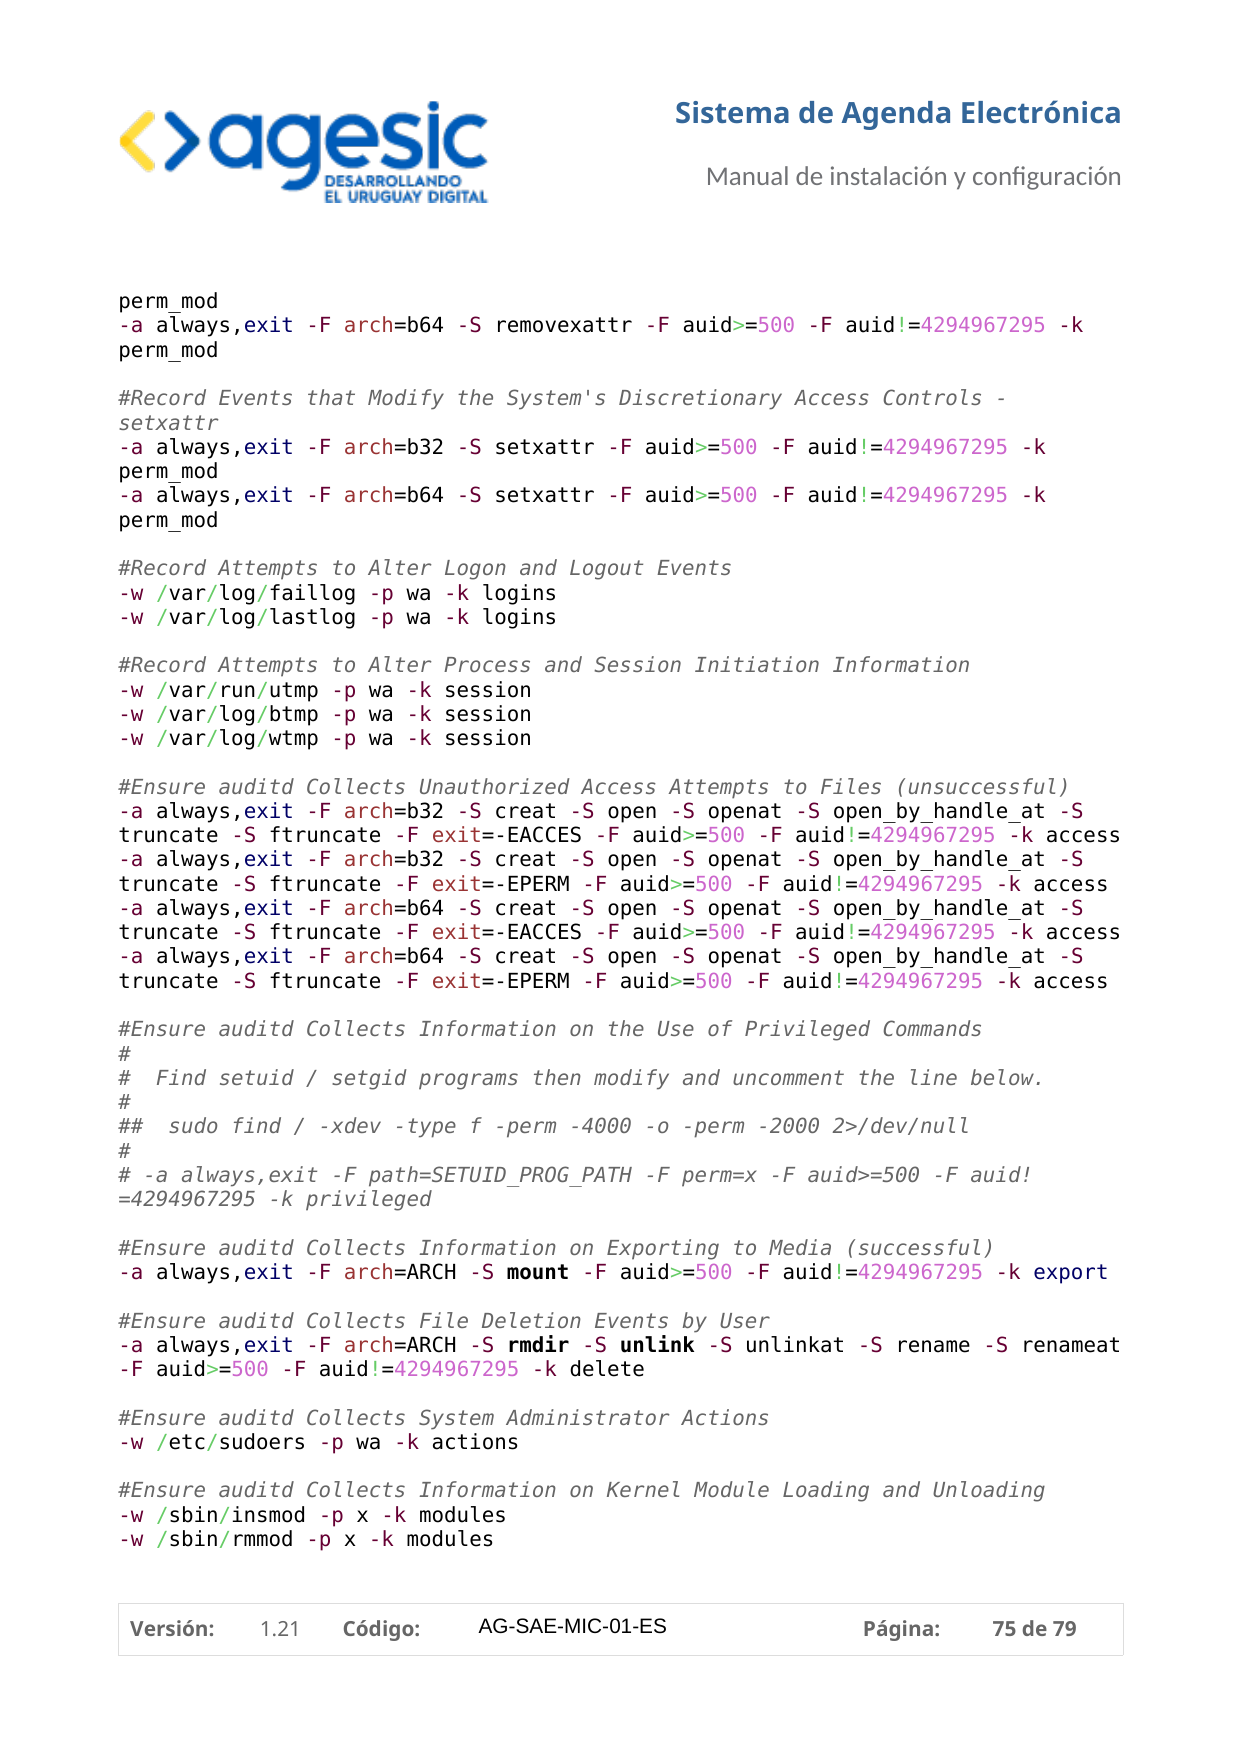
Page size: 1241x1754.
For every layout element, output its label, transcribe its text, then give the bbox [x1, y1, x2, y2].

picture [119, 101, 489, 203]
text perm_mod -a always,exit -F arch=b64 -S removexattr -F auid>=500 -F auid!=4294967295 -k perm_mod #Record Events that Modify the System's Discretionary Access Controls - setxattr -a always,exit -F arch=b32 -S setxattr -F auid>=500 -F auid!=4294967295 -k perm_mod -a always,exit -F arch=b64 -S setxattr -F auid>=500 -F auid!=4294967295 -k perm_mod #Record Attempts to Alter Logon and Logout Events -w /var/log/faillog -p wa -k logins -w /var/log/lastlog -p wa -k logins #Record Attempts to Alter Process and Session Initiation Information -w /var/run/utmp -p wa -k session -w /var/log/btmp -p wa -k session -w /var/log/wtmp -p wa -k session #Ensure auditd Collects Unauthorized Access Attempts to Files (unsuccessful) -a always,exit -F arch=b32 -S creat -S open -S openat -S open_by_handle_at -S truncate -S ftruncate -F exit=-EACCES -F auid>=500 -F auid!=4294967295 -k access -a always,exit -F arch=b32 -S creat -S open -S openat -S open_by_handle_at -S truncate -S ftruncate -F exit=-EPERM -F auid>=500 -F auid!=4294967295 -k access -a always,exit -F arch=b64 -S creat -S open -S openat -S open_by_handle_at -S truncate -S ftruncate -F exit=-EACCES -F auid>=500 -F auid!=4294967295 -k access -a always,exit -F arch=b64 -S creat -S open -S openat -S open_by_handle_at -S truncate -S ftruncate -F exit=-EPERM -F auid>=500 -F auid!=4294967295 -k access #Ensure auditd Collects Information on the Use of Privileged Commands # # Find setuid / setgid programs then modify and uncomment the line below. # ## sudo find / -xdev -type f -perm -4000 -o -perm -2000 2>/dev/null # # -a always,exit -F path=SETUID_PROG_PATH -F perm=x -F auid>=500 -F auid!=4294967295 -k privileged #Ensure auditd Collects Information on Exporting to Media (successful) -a always,exit -F arch=ARCH -S mount -F auid>=500 -F auid!=4294967295 -k export #Ensure auditd Collects File Deletion Events by User -a always,exit -F arch=ARCH -S rmdir -S unlink -S unlinkat -S rename -S renameat -F auid>=500 -F auid!=4294967295 -k delete #Ensure auditd Collects System Administrator Actions -w /etc/sudoers -p wa -k actions #Ensure auditd Collects Information on Kernel Module Loading and Unloading -w /sbin/insmod -p x -k modules -w /sbin/rmmod -p x -k modules [118, 289, 1122, 1551]
